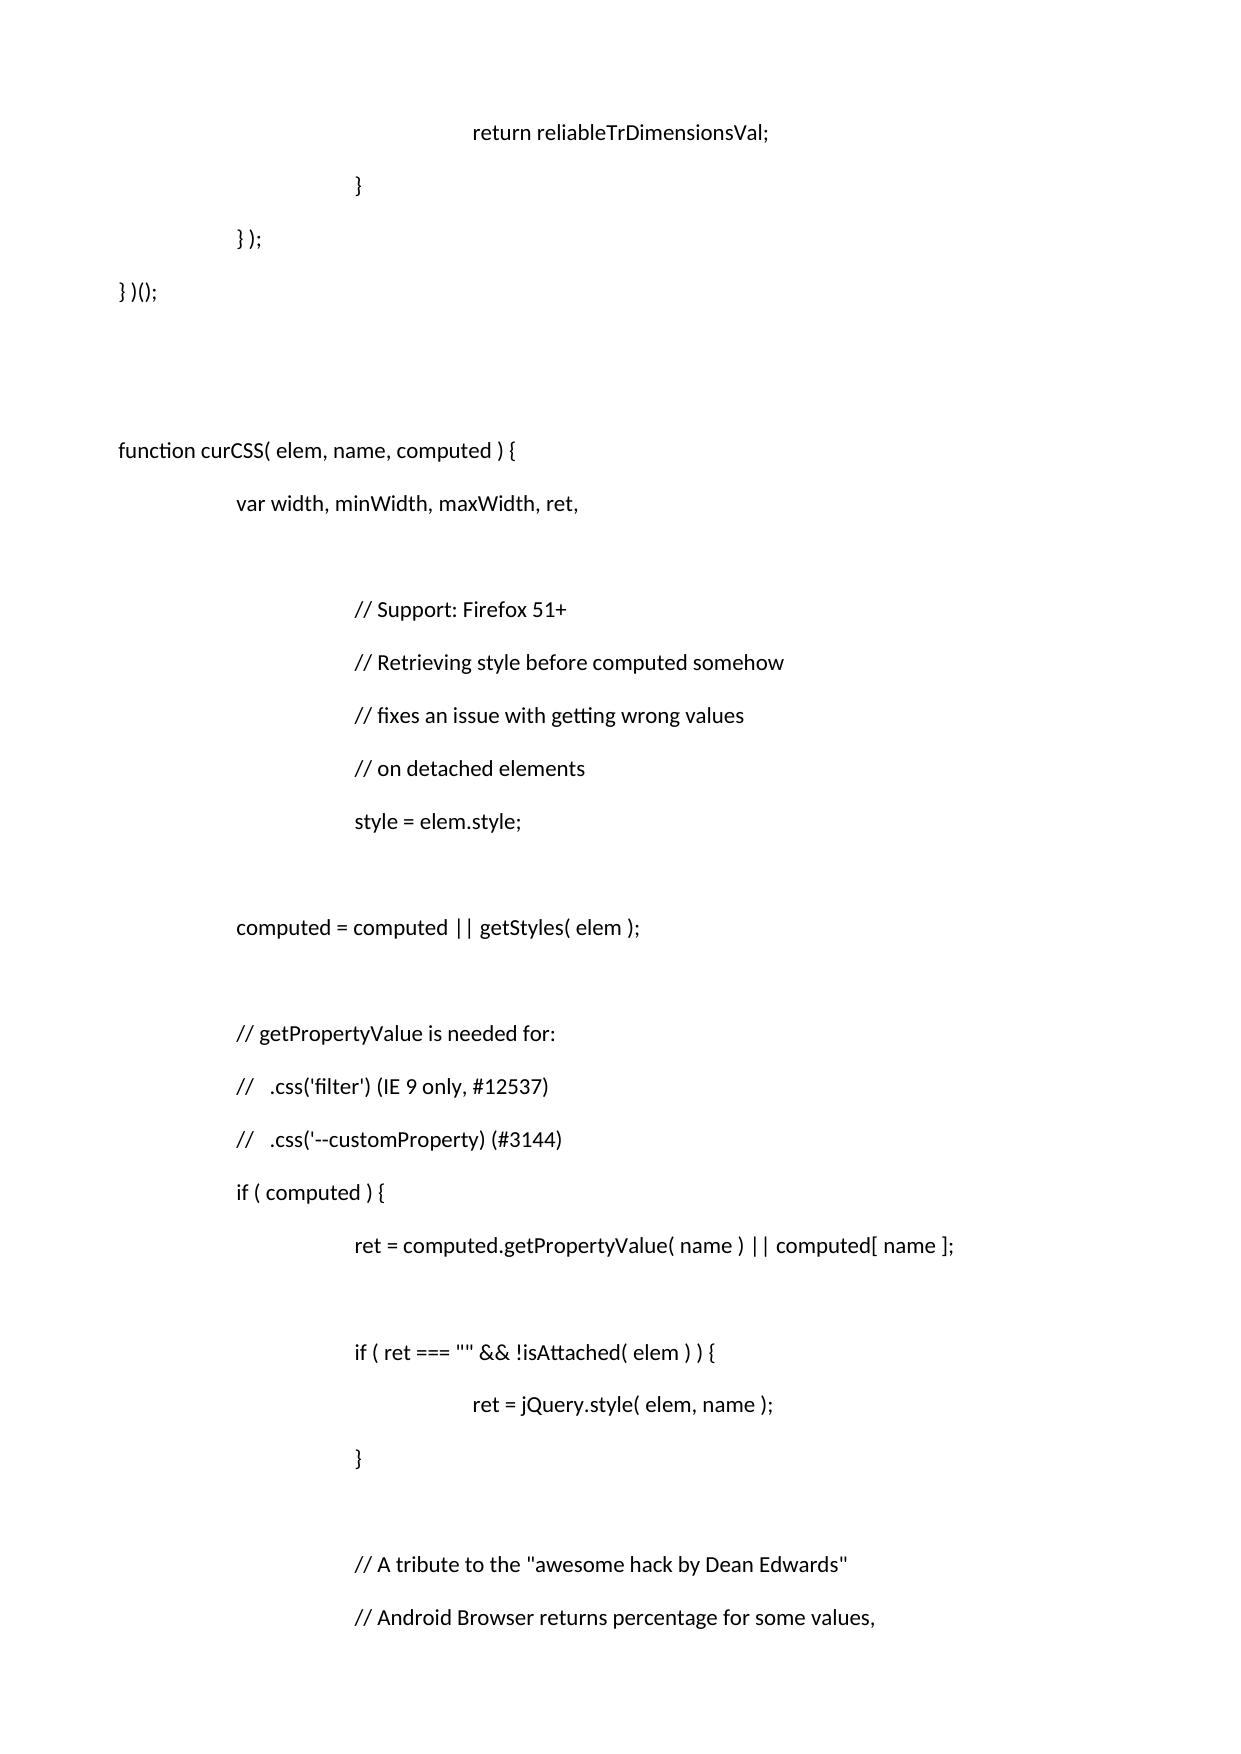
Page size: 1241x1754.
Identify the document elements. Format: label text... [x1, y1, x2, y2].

text ret = computed.getPropertyValue( name ) || computed[ name ]; [118, 1232, 1122, 1259]
text // Support: Firefox 51+ [118, 595, 1122, 623]
text return reliableTrDimensionsVal; [118, 118, 1122, 146]
text // .css('--customProperty) (#3144) [118, 1126, 1122, 1153]
text // .css('filter') (IE 9 only, #12537) [118, 1072, 1122, 1101]
text } ); [118, 224, 1122, 252]
text if ( computed ) { [118, 1178, 1122, 1207]
text // on detached elements [118, 754, 1122, 782]
text // Retrieving style before computed somehow [118, 648, 1122, 676]
text // getPropertyValue is needed for: [118, 1019, 1122, 1047]
text computed = computed || getStyles( elem ); [118, 913, 1122, 941]
text } )(); [118, 277, 1122, 305]
text } [118, 1444, 1122, 1472]
text function curCSS( elem, name, computed ) { [118, 436, 1122, 464]
text ret = jQuery.style( elem, name ); [118, 1391, 1122, 1419]
text // Android Browser returns percentage for some values, [118, 1603, 1122, 1631]
text // A tribute to the "awesome hack by Dean Edwards" [118, 1550, 1122, 1578]
text style = elem.style; [118, 807, 1122, 835]
text // fixes an issue with getting wrong values [118, 701, 1122, 729]
text if ( ret === "" && !isAttached( elem ) ) { [118, 1338, 1122, 1366]
text } [118, 171, 1122, 199]
text var width, minWidth, maxWidth, ret, [118, 489, 1122, 517]
